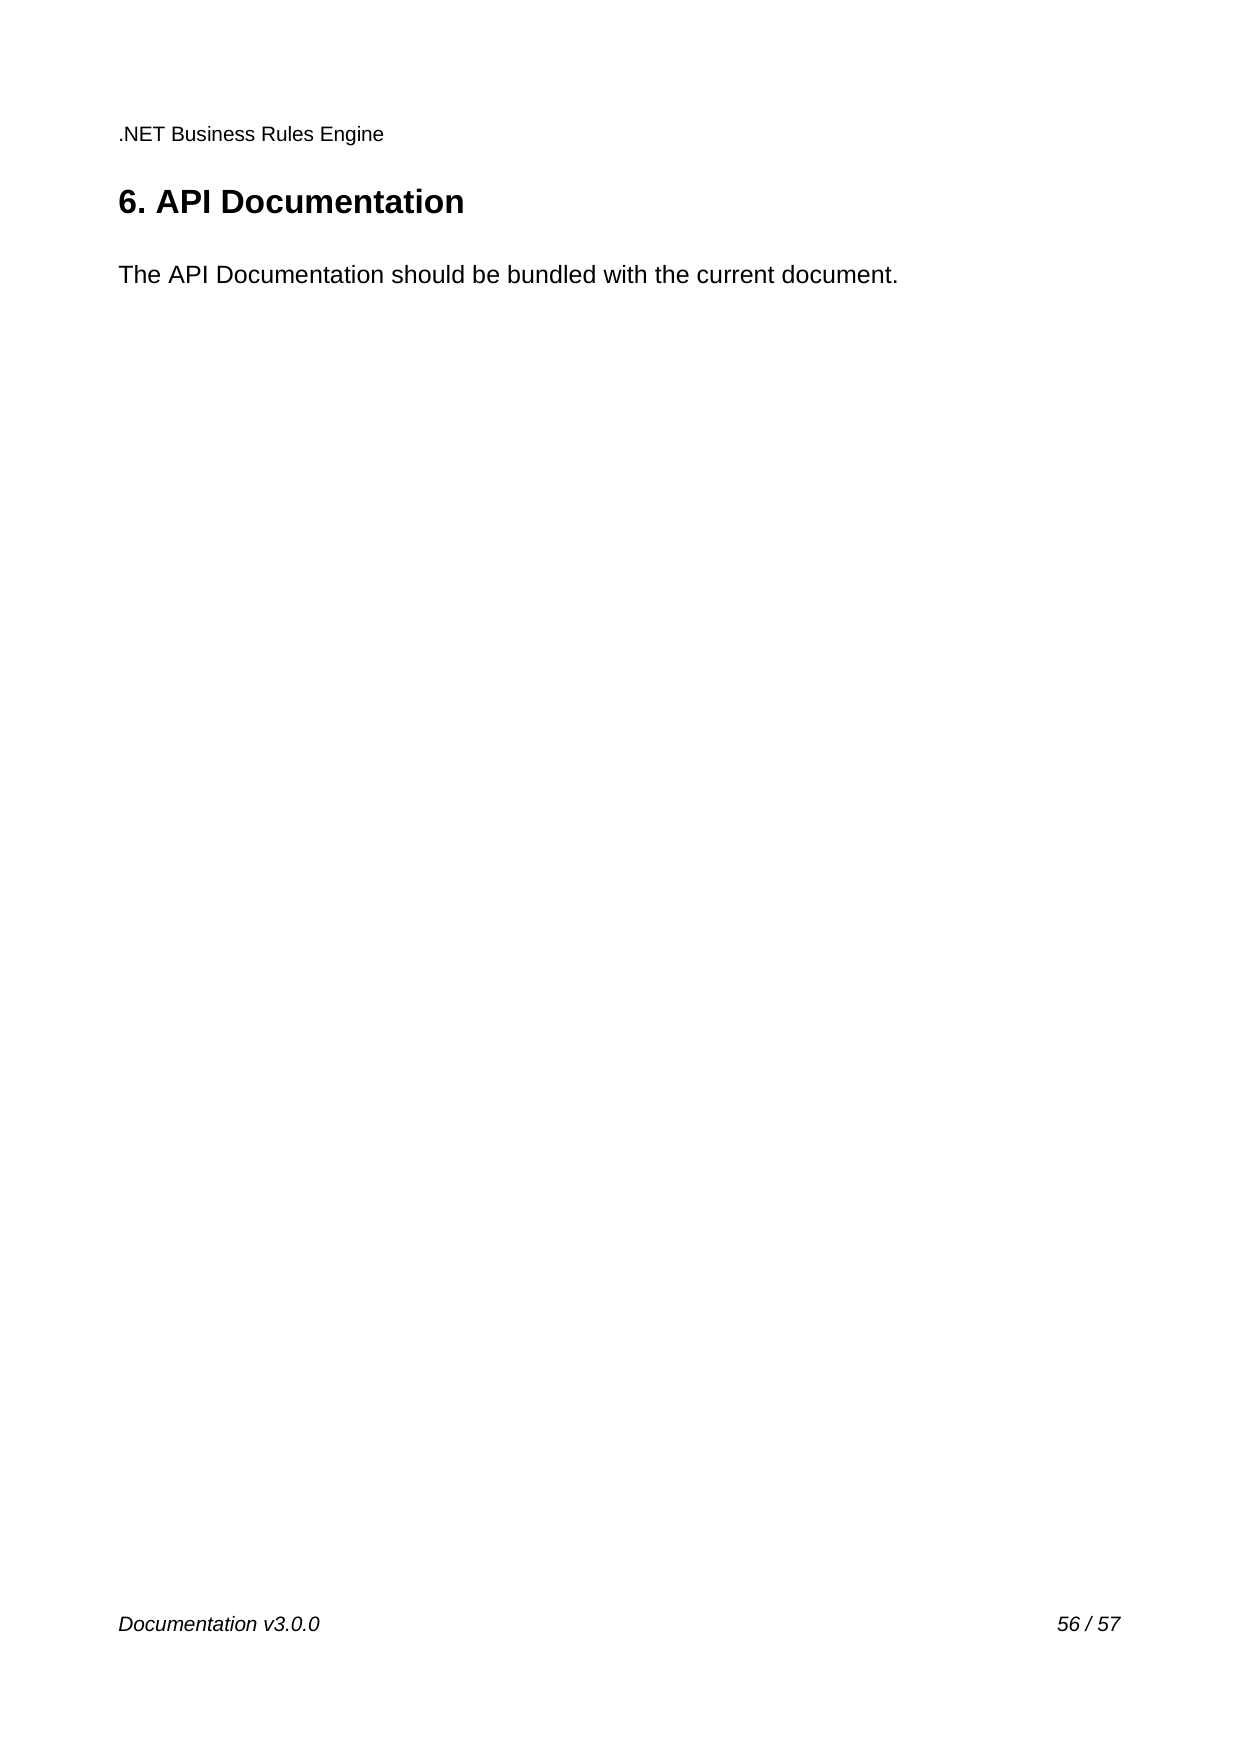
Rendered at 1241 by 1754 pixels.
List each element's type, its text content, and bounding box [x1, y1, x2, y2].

subtitle API Documentation [118, 183, 1124, 220]
text The API Documentation should be bundled with the current document. [118, 261, 1124, 289]
